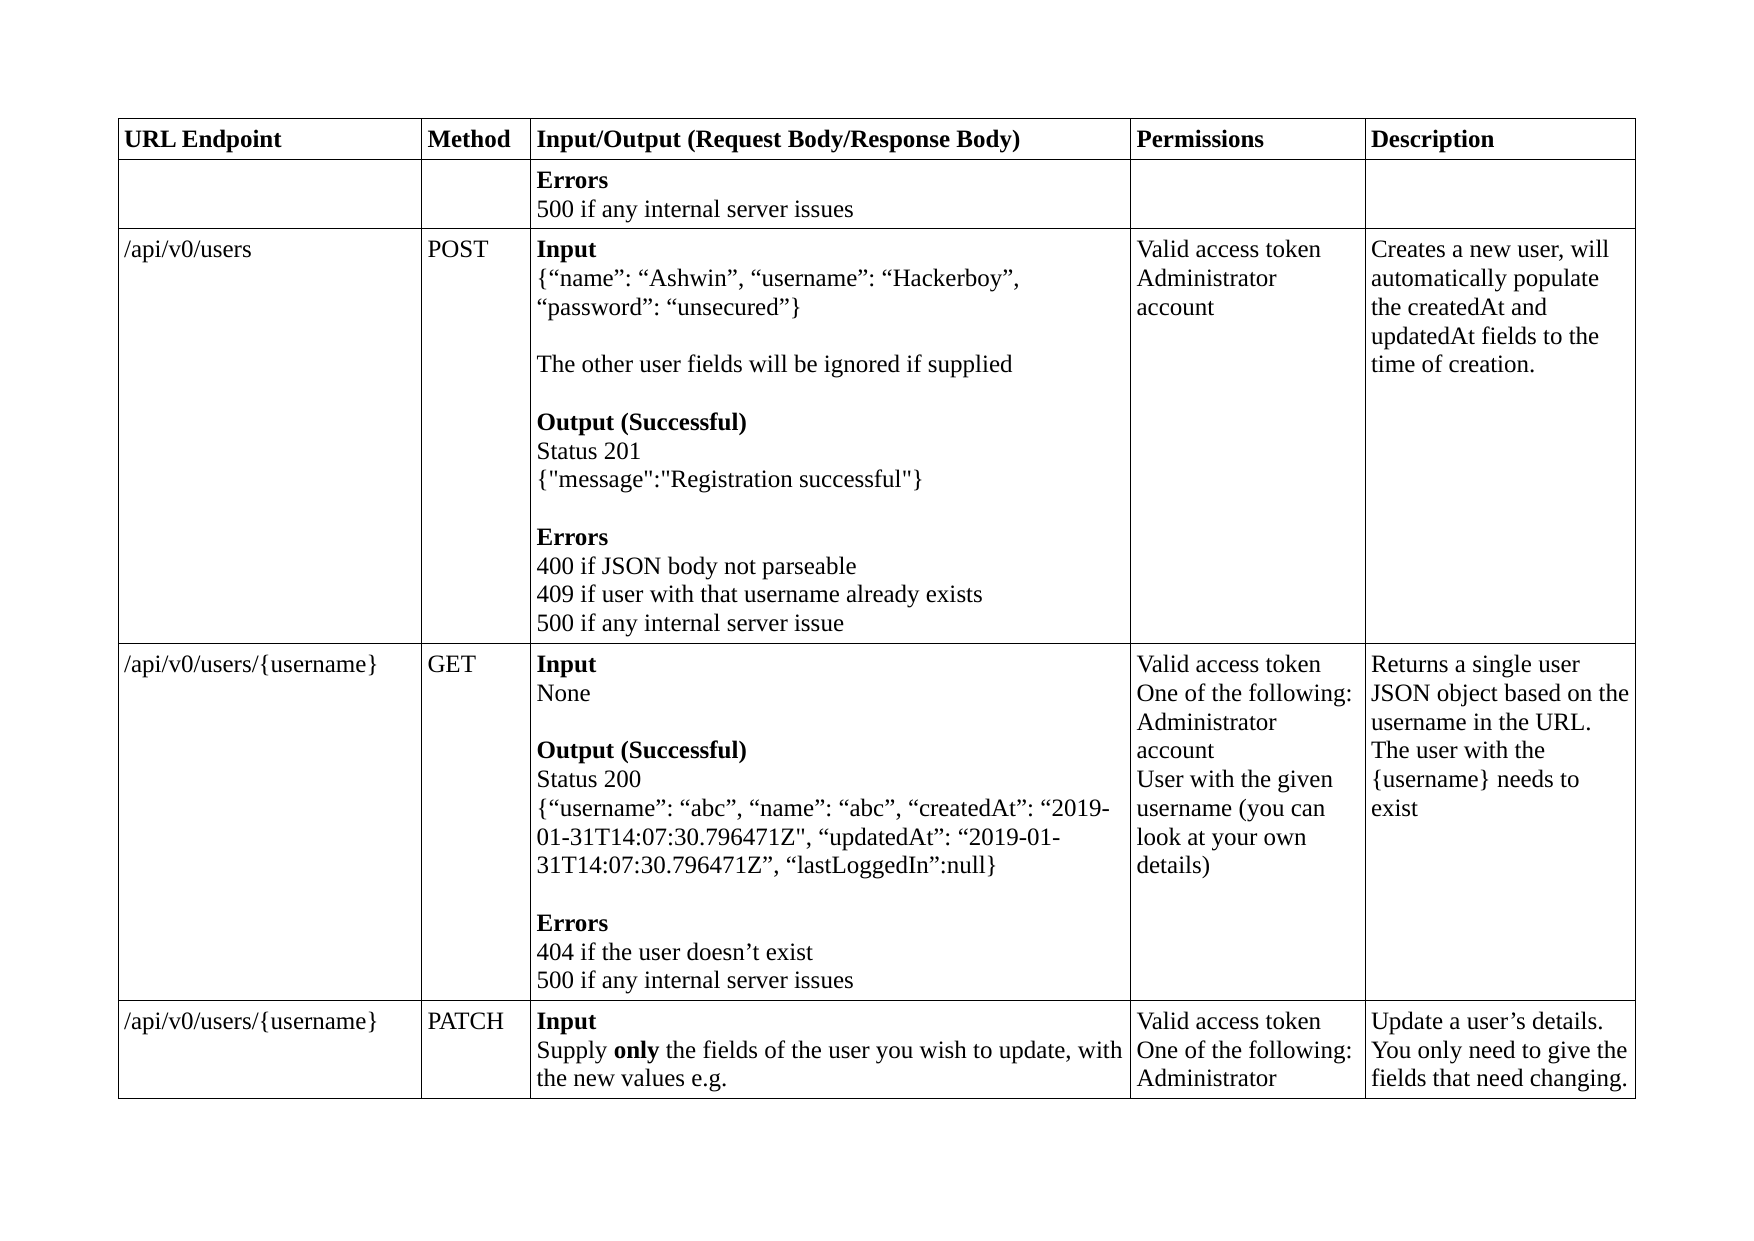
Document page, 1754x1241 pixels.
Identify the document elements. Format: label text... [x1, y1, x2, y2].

table_cell Input Supply only the fields of the user you wish to update, with the new values e.g. [531, 1001, 1130, 1098]
table_cell Creates a new user, will automatically populate the createdAt and updatedAt fields to the time of creation. [1366, 229, 1635, 643]
table_cell [1366, 160, 1635, 228]
table_cell /api/v0/users/{username} [119, 1001, 421, 1098]
table_cell PATCH [422, 1001, 530, 1098]
table_header Description [1366, 119, 1635, 159]
table_cell Returns a single user JSON object based on the username in the URL. The user with the {username} needs to exist [1366, 644, 1635, 1000]
table_cell Input {“name”: “Ashwin”, “username”: “Hackerboy”, “password”: “unsecured”} The other user fields will be ignored if supplied Output (Successful) Status 201 {"message":"Registration successful"} Errors 400 if JSON body not parseable 409 if user with that username already exists 500 if any internal server issue [531, 229, 1130, 643]
table_cell Update a user’s details. You only need to give the fields that need changing. [1366, 1001, 1635, 1098]
table_cell /api/v0/users [119, 229, 421, 643]
table_cell GET [422, 644, 530, 1000]
table_cell Valid access token One of the following: Administrator [1131, 1001, 1365, 1098]
table_header URL Endpoint [119, 119, 421, 159]
table_header Permissions [1131, 119, 1365, 159]
table_cell /api/v0/users/{username} [119, 644, 421, 1000]
table_cell POST [422, 229, 530, 643]
table_cell Input None Output (Successful) Status 200 {“username”: “abc”, “name”: “abc”, “createdAt”: “2019-01-31T14:07:30.796471Z", “updatedAt”: “2019-01-31T14:07:30.796471Z”, “lastLoggedIn”:null} Errors 404 if the user doesn’t exist 500 if any internal server issues [531, 644, 1130, 1000]
table_cell Errors 500 if any internal server issues [531, 160, 1130, 228]
table_cell Valid access token Administrator account [1131, 229, 1365, 643]
table_cell [1131, 160, 1365, 228]
table_cell [422, 160, 530, 228]
table_header Method [422, 119, 530, 159]
table_cell Valid access token One of the following: Administrator account User with the given username (you can look at your own details) [1131, 644, 1365, 1000]
table_cell [119, 160, 421, 228]
table_header Input/Output (Request Body/Response Body) [531, 119, 1130, 159]
